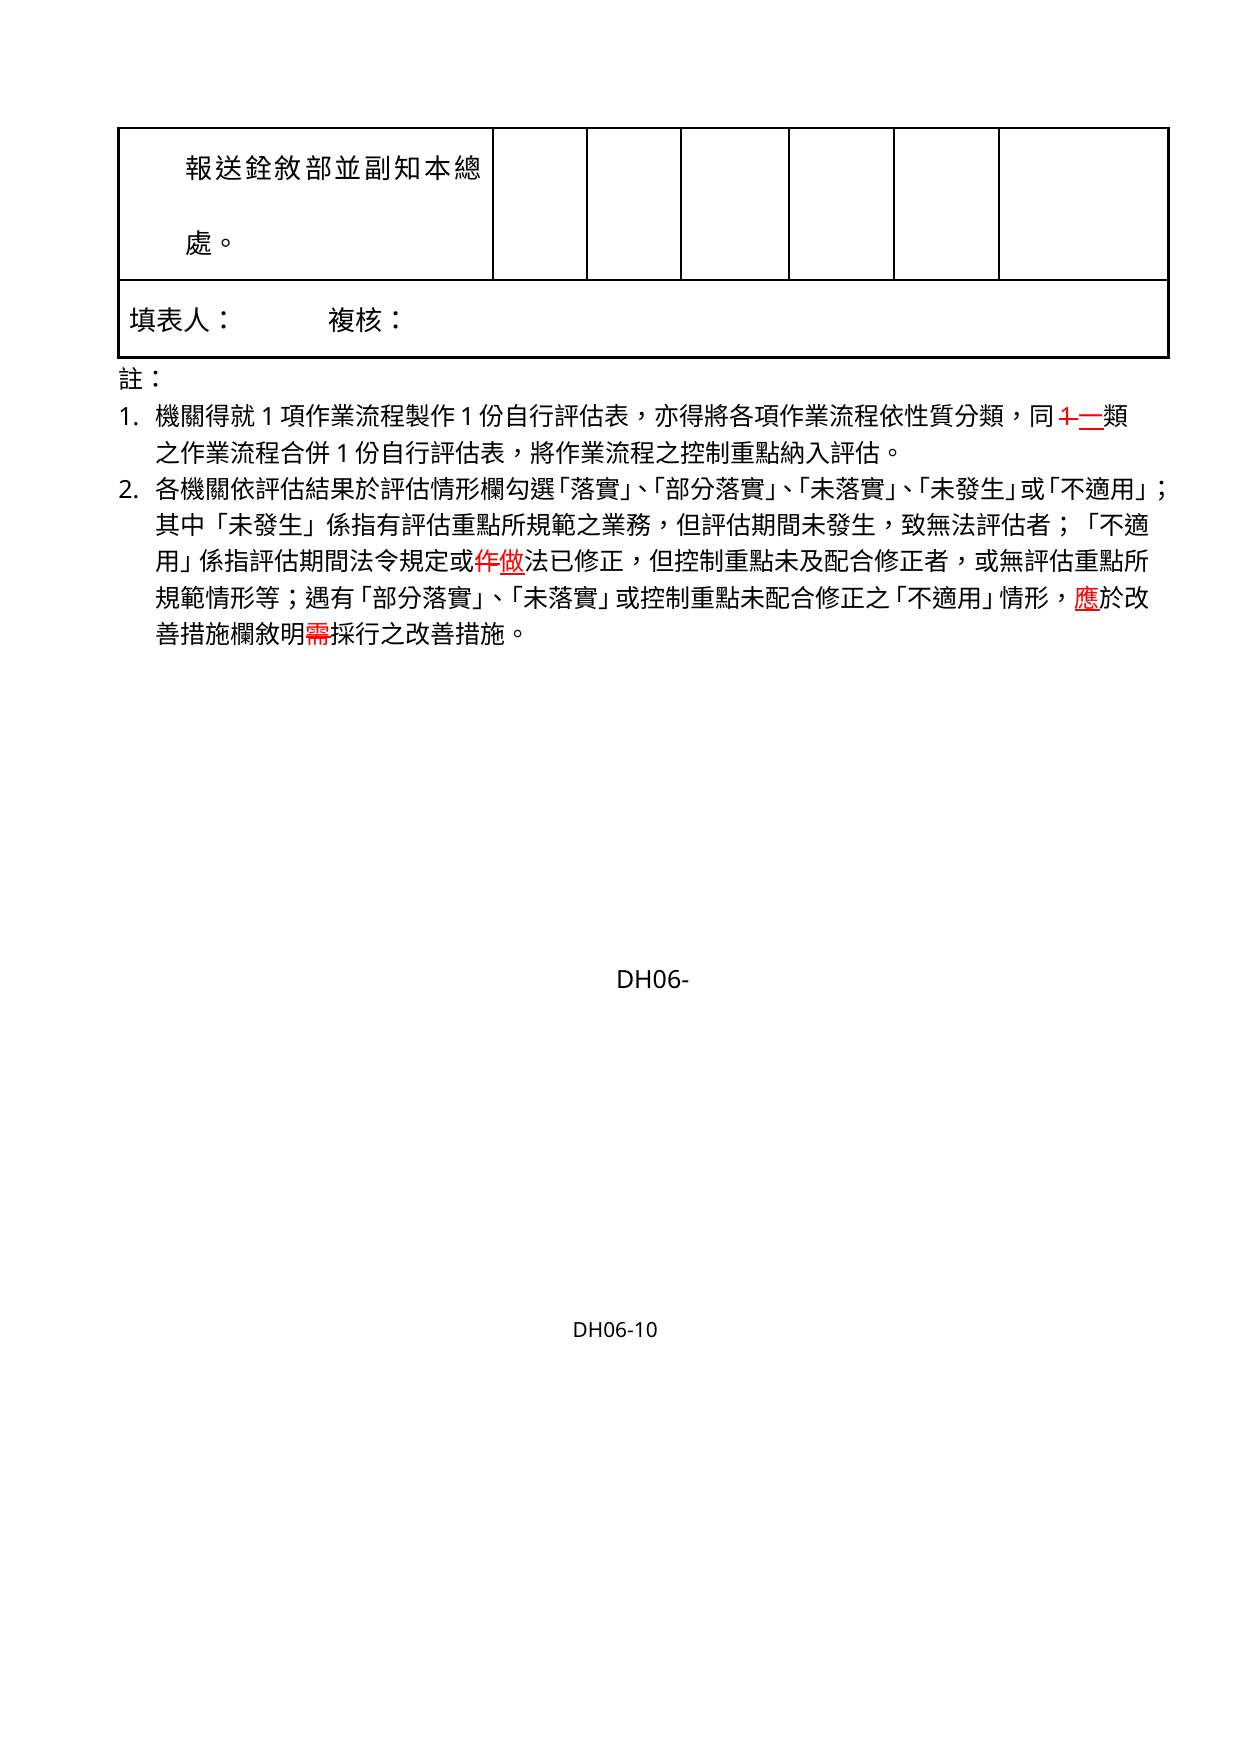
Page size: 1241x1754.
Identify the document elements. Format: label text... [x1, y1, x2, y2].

table_cell [682, 129, 788, 279]
table_cell [895, 129, 998, 279]
text DH06-10 [564, 1315, 665, 1343]
text DH06-10 [602, 961, 703, 994]
table_cell [790, 129, 893, 279]
list 各機關依評估結果於評估情形欄勾選「落實」、「部分落實」、「未落實」、「未發生」或「不適用」；其中「未發生」係指有評估重點所規範之業務，但評估期間未發生，致無法評估者；「不適用」係指評估期間法令規定或作做法已修正，但控制重點未及配合修正者，或無評估重點所規範情形等；遇有「部分落實」、「未落實」或控制重點未配合修正之「不適用」情形，應於改善措施欄敘明需採行之改善措施。 [118, 469, 1149, 651]
list 機關得就1項作業流程製作1份自行評估表，亦得將各項作業流程依性質分類，同1一類之作業流程合併1份自行評估表，將作業流程之控制重點納入評估。 [118, 397, 1149, 469]
table_cell [494, 129, 586, 279]
text 註： [118, 359, 1149, 397]
table_cell 填表人： 複核： [120, 281, 1167, 356]
table_cell [1000, 129, 1167, 279]
table_cell 報送銓敘部並副知本總處。 [120, 129, 492, 279]
table_cell [588, 129, 680, 279]
